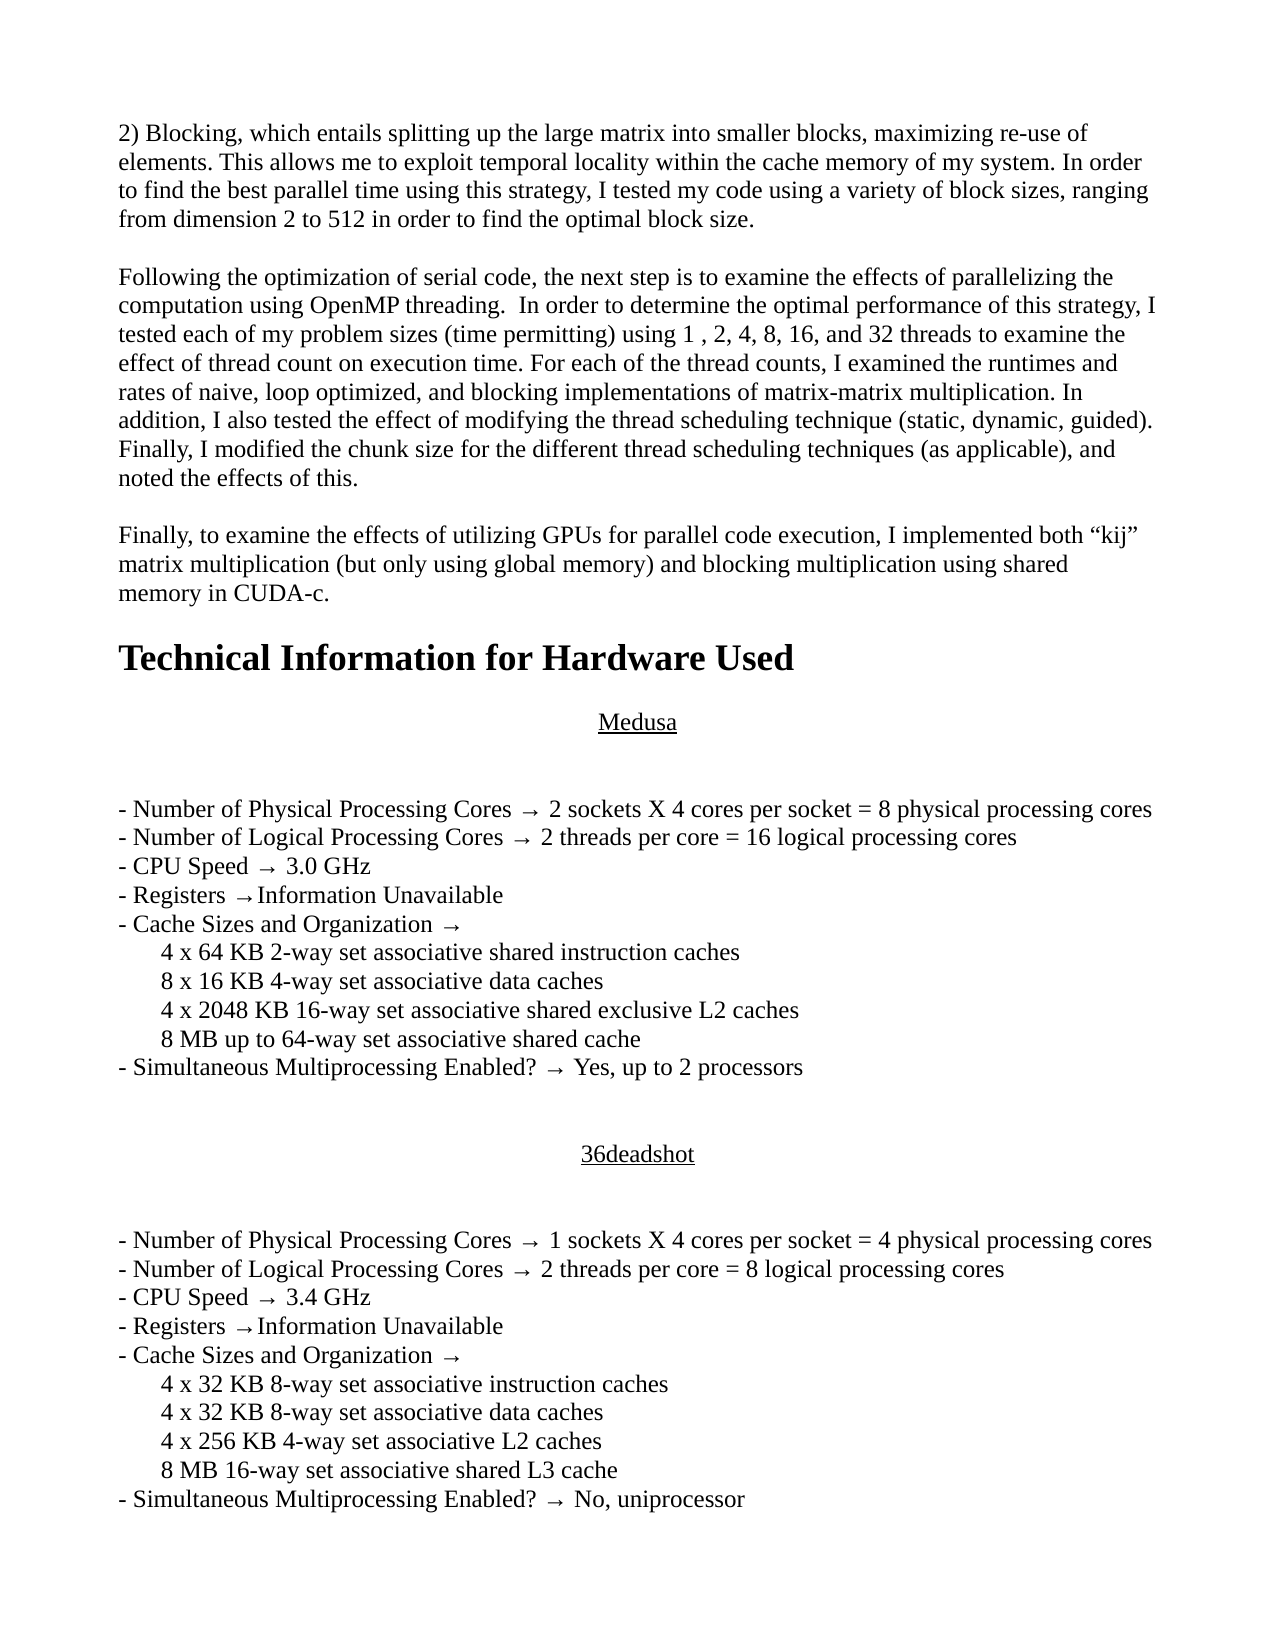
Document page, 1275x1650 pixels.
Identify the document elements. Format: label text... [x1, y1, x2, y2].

text Following the optimization of serial code, the next step is to examine the effects of parallelizing the computation using OpenMP threading. In order to determine the optimal performance of this strategy, I tested each of my problem sizes (time permitting) using 1 , 2, 4, 8, 16, and 32 threads to examine the effect of thread count on execution time. For each of the thread counts, I examined the runtimes and rates of naive, loop optimized, and blocking implementations of matrix-matrix multiplication. In addition, I also tested the effect of modifying the thread scheduling technique (static, dynamic, guided). Finally, I modified the chunk size for the different thread scheduling techniques (as applicable), and noted the effects of this. [118, 262, 1157, 492]
text 4 x 64 KB 2-way set associative shared instruction caches [118, 937, 1157, 966]
text 8 MB up to 64-way set associative shared cache [118, 1024, 1157, 1052]
text - Simultaneous Multiprocessing Enabled? → No, uniprocessor [118, 1484, 1157, 1512]
text 4 x 32 KB 8-way set associative data caches [118, 1397, 1157, 1426]
text - Number of Logical Processing Cores → 2 threads per core = 8 logical processing cores [118, 1254, 1157, 1282]
text - Cache Sizes and Organization → [118, 1340, 1157, 1369]
text - Simultaneous Multiprocessing Enabled? → Yes, up to 2 processors [118, 1052, 1157, 1081]
text - Number of Physical Processing Cores → 1 sockets X 4 cores per socket = 4 physical processing cores [118, 1225, 1157, 1254]
text Technical Information for Hardware Used [118, 636, 1157, 679]
text 4 x 256 KB 4-way set associative L2 caches [118, 1426, 1157, 1455]
text Finally, to examine the effects of utilizing GPUs for parallel code execution, I implemented both “kij” matrix multiplication (but only using global memory) and blocking multiplication using shared memory in CUDA-c. [118, 521, 1157, 607]
text - Cache Sizes and Organization → [118, 909, 1157, 937]
text - Number of Logical Processing Cores → 2 threads per core = 16 logical processing cores [118, 822, 1157, 851]
text 8 x 16 KB 4-way set associative data caches [118, 966, 1157, 995]
text Medusa [118, 707, 1157, 736]
text 4 x 32 KB 8-way set associative instruction caches [118, 1369, 1157, 1397]
text 36deadshot [118, 1139, 1157, 1167]
text 2) Blocking, which entails splitting up the large matrix into smaller blocks, maximizing re-use of elements. This allows me to exploit temporal locality within the cache memory of my system. In order to find the best parallel time using this strategy, I tested my code using a variety of block sizes, ranging from dimension 2 to 512 in order to find the optimal block size. [118, 118, 1157, 233]
text - CPU Speed → 3.4 GHz [118, 1282, 1157, 1311]
text - Registers →Information Unavailable [118, 880, 1157, 909]
text 8 MB 16-way set associative shared L3 cache [118, 1455, 1157, 1484]
text - Registers →Information Unavailable [118, 1311, 1157, 1340]
text - Number of Physical Processing Cores → 2 sockets X 4 cores per socket = 8 physical processing cores [118, 794, 1157, 822]
text 4 x 2048 KB 16-way set associative shared exclusive L2 caches [118, 995, 1157, 1024]
text - CPU Speed → 3.0 GHz [118, 851, 1157, 880]
